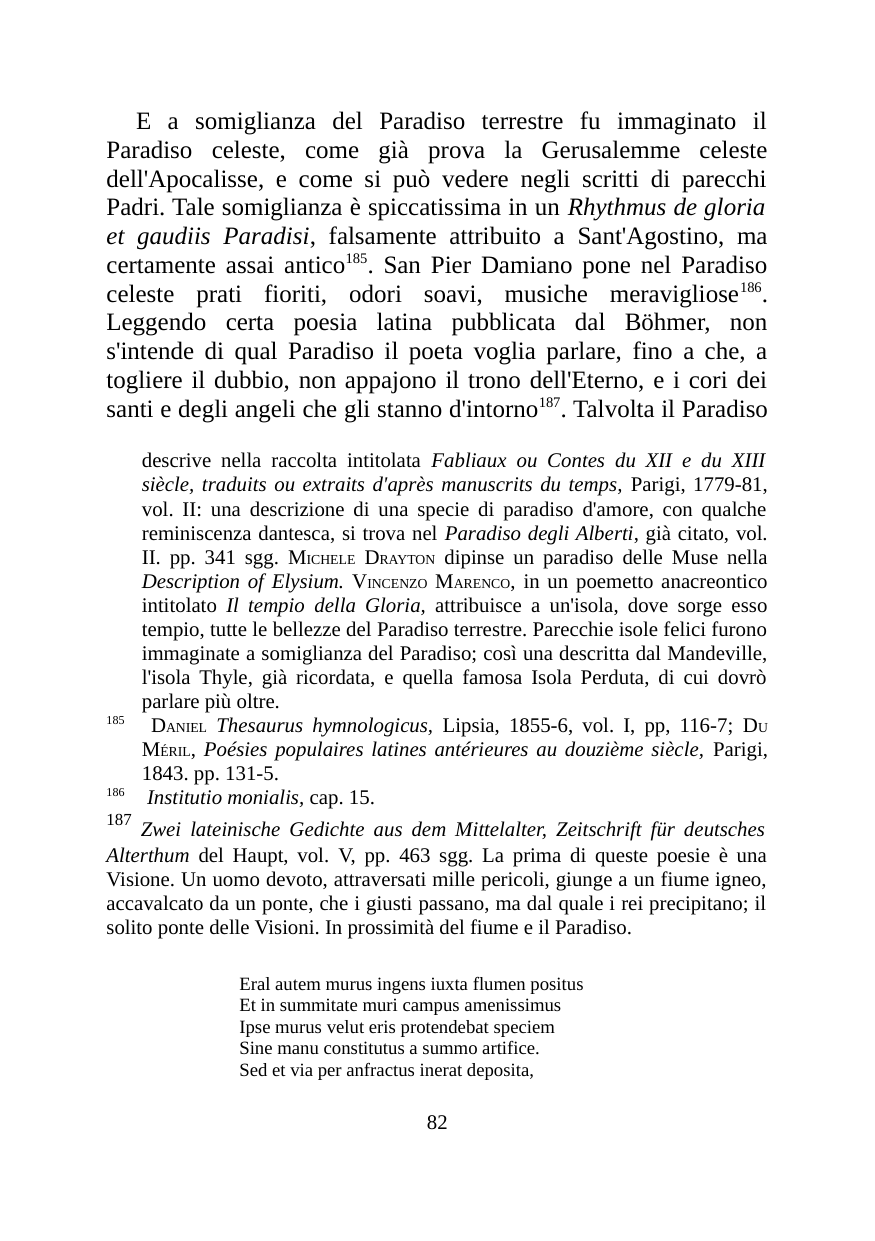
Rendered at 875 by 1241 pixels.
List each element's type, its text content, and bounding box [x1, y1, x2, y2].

text Daniel Thesaurus hymnologicus, Lipsia, 1855-6, vol. I, pp, 116-7; Du Méril, Poésies populaires latines antérieures au douzième siècle, Parigi, 1843. pp. 131-5. [106, 713, 768, 785]
text descrive nella raccolta intitolata Fabliaux ou Contes du XII e du XIII siècle, traduits ou extraits d'après manuscrits du temps, Parigi, 1779-81, vol. II: una descrizione di una specie di paradiso d'amore, con qualche reminiscenza dantesca, si trova nel Paradiso degli Alberti, già citato, vol. II. pp. 341 sgg. Michele Drayton dipinse un paradiso delle Muse nella Description of Elysium. Vincenzo Marenco, in un poemetto anacreontico intitolato Il tempio della Gloria, attribuisce a un'isola, dove sorge esso tempio, tutte le bellezze del Paradiso terrestre. Parecchie isole felici furono immaginate a somiglianza del Paradiso; così una descritta dal Mandeville, l'isola Thyle, già ricordata, e quella famosa Isola Perduta, di cui dovrò parlare più oltre. [106, 448, 768, 713]
text Zwei lateinische Gedichte aus dem Mittelalter, Zeitschrift für deutsches Alterthum del Haupt, vol. V, pp. 463 sgg. La prima di queste poesie è una Visione. Un uomo devoto, attraversati mille pericoli, giunge a un fiume igneo, accavalcato da un ponte, che i giusti passano, ma dal quale i rei precipitano; il solito ponte delle Visioni. In prossimità del fiume e il Paradiso. [106, 809, 768, 939]
text Et in summitate muri campus amenissimus [239, 994, 768, 1016]
text E a somiglianza del Paradiso terrestre fu immaginato il Paradiso celeste, come già prova la Gerusalemme celeste dell'Apocalisse, e come si può vedere negli scritti di parecchi Padri. Tale somiglianza è spiccatissima in un Rhythmus de gloria et gaudiis Paradisi, falsamente attribuito a Sant'Agostino, ma certamente assai antico. San Pier Damiano pone nel Paradiso celeste prati fioriti, odori soavi, musiche meravigliose. Leggendo certa poesia latina pubblicata dal Böhmer, non s'intende di qual Paradiso il poeta voglia parlare, fino a che, a togliere il dubbio, non appajono il trono dell'Eterno, e i cori dei santi e degli angeli che gli stanno d'intorno. Talvolta il Paradiso [106, 106, 768, 422]
text Institutio monialis, cap. 15. [106, 785, 768, 809]
text Ipse murus velut eris protendebat speciem [239, 1016, 768, 1037]
text Sed et via per anfractus inerat deposita, [239, 1059, 768, 1080]
text Eral autem murus ingens iuxta flumen positus [239, 973, 768, 994]
text Sine manu constitutus a summo artifice. [239, 1037, 768, 1059]
